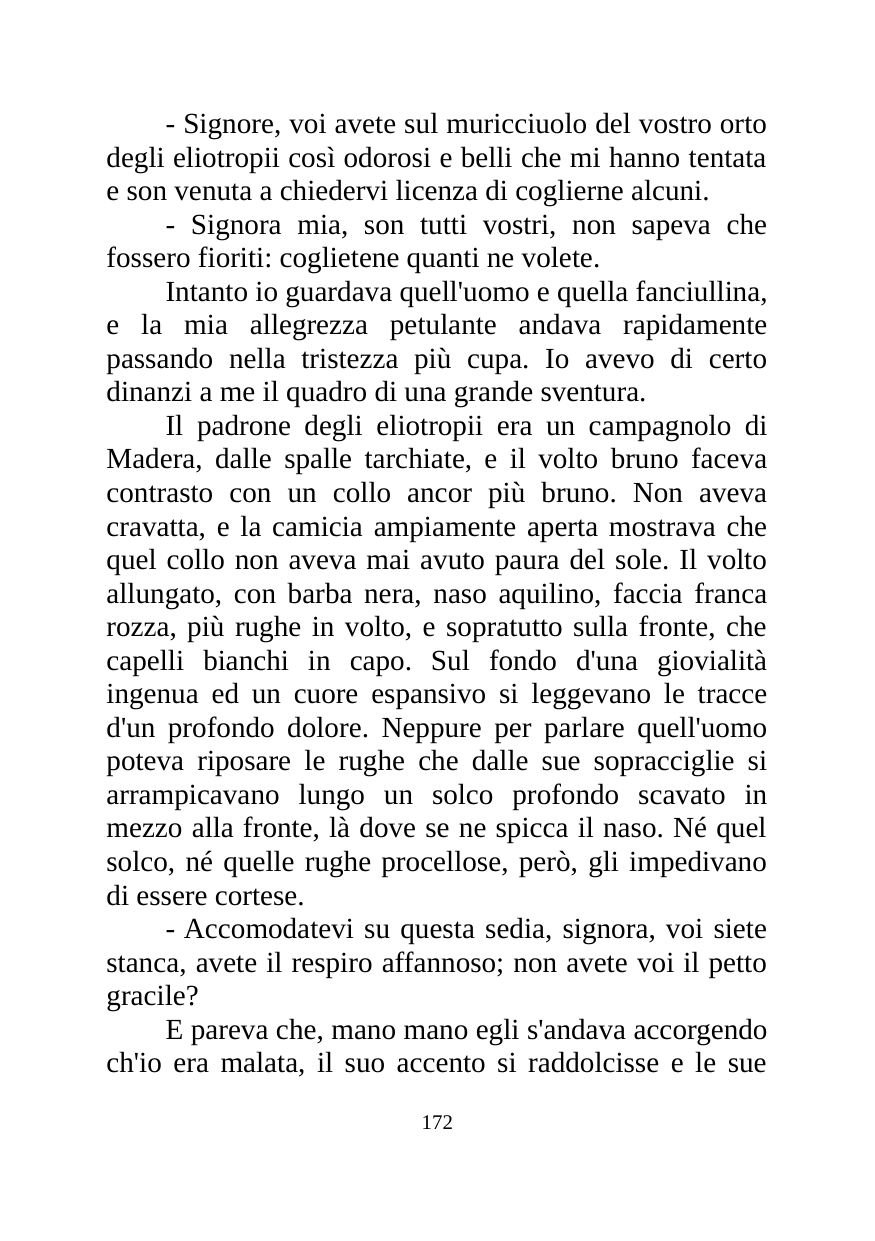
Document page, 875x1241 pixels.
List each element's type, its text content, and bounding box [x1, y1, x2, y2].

text - Signora mia, son tutti vostri, non sapeva che fossero fioriti: coglietene quanti ne volete. [106, 207, 768, 274]
text Il padrone degli eliotropii era un campagnolo di Madera, dalle spalle tarchiate, e il volto bruno faceva contrasto con un collo ancor più bruno. Non aveva cravatta, e la camicia ampiamente aperta mostrava che quel collo non aveva mai avuto paura del sole. Il volto allungato, con barba nera, naso aquilino, faccia franca rozza, più rughe in volto, e sopratutto sulla fronte, che capelli bianchi in capo. Sul fondo d'una giovialità ingenua ed un cuore espansivo si leggevano le tracce d'un profondo dolore. Neppure per parlare quell'uomo poteva riposare le rughe che dalle sue sopracciglie si arrampicavano lungo un solco profondo scavato in mezzo alla fronte, là dove se ne spicca il naso. Né quel solco, né quelle rughe procellose, però, gli impedivano di essere cortese. [106, 408, 768, 911]
text E pareva che, mano mano egli s'andava accorgendo ch'io era malata, il suo accento si raddolcisse e le sue [106, 1012, 768, 1079]
text Intanto io guardava quell'uomo e quella fanciullina, e la mia allegrezza petulante andava rapidamente passando nella tristezza più cupa. Io avevo di certo dinanzi a me il quadro di una grande sventura. [106, 274, 768, 408]
text - Accomodatevi su questa sedia, signora, voi siete stanca, avete il respiro affannoso; non avete voi il petto gracile? [106, 911, 768, 1012]
text - Signore, voi avete sul muricciuolo del vostro orto degli eliotropii così odorosi e belli che mi hanno tentata e son venuta a chiedervi licenza di coglierne alcuni. [106, 106, 768, 207]
